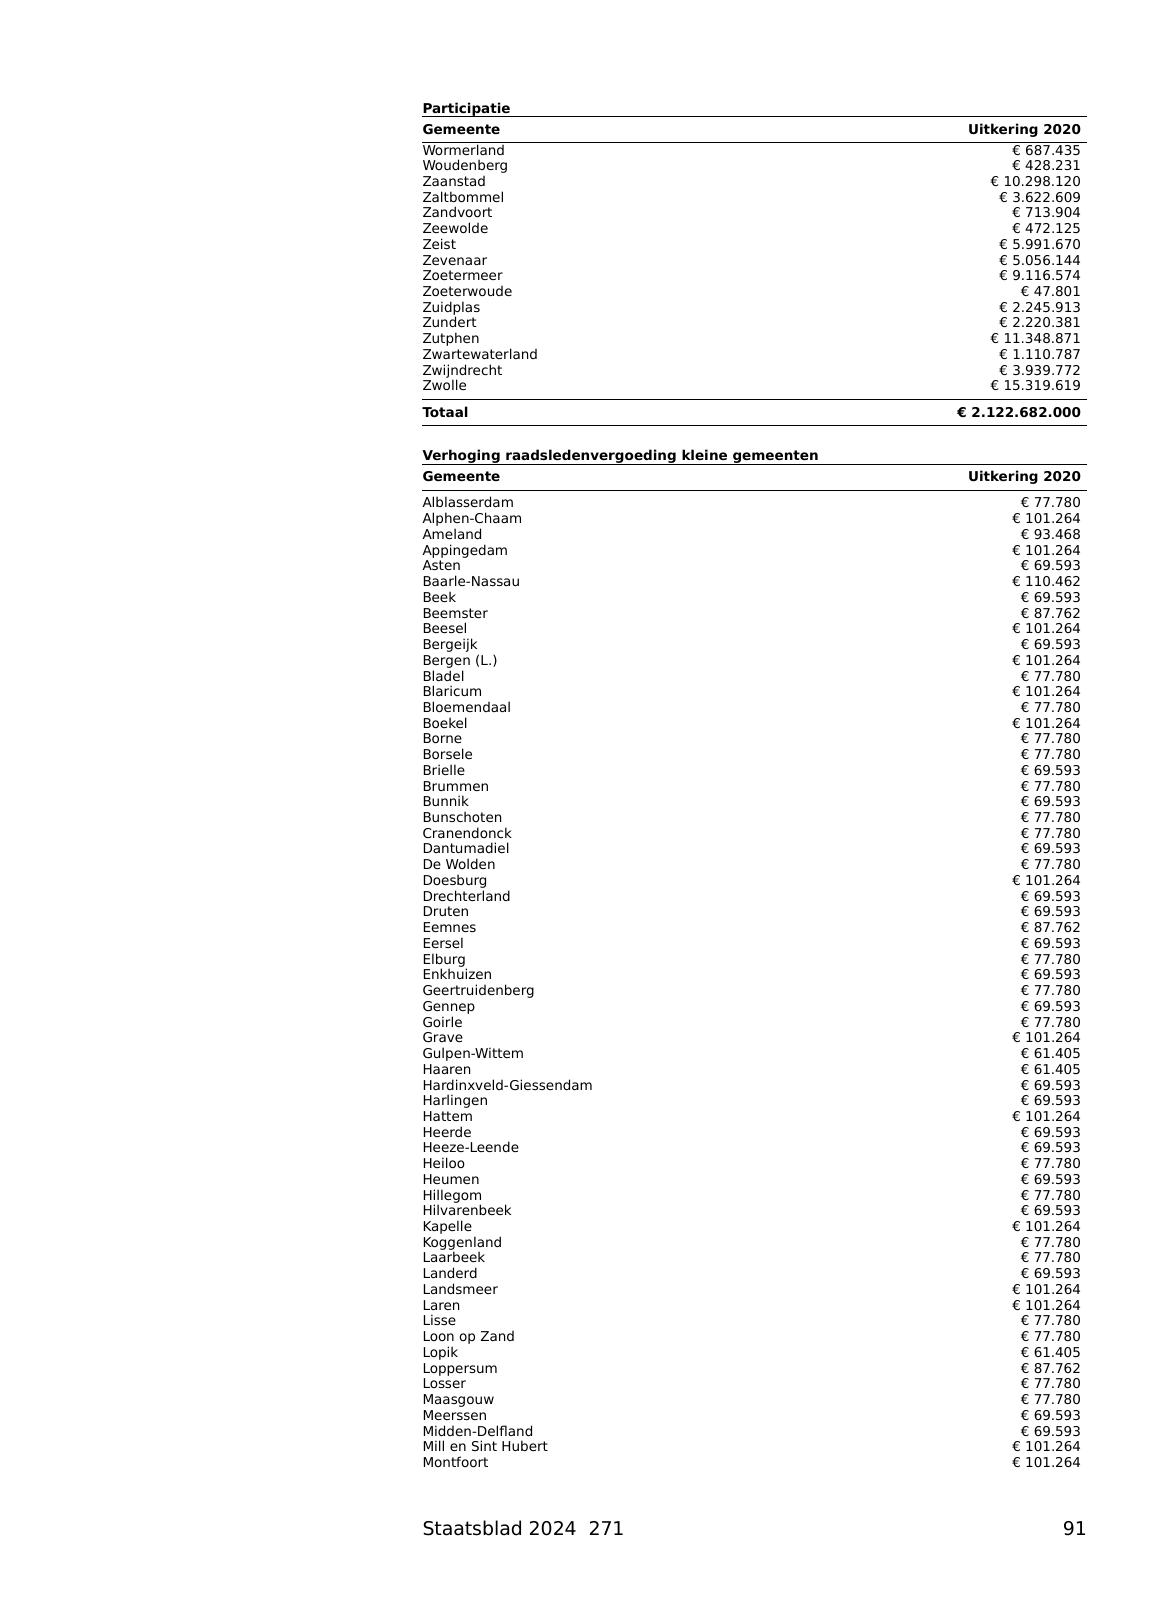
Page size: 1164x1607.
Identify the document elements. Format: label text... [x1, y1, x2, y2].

table_cell € 77.780 [754, 1235, 1087, 1250]
table_cell Maasgouw [422, 1392, 754, 1408]
table_cell € 3.939.772 [754, 363, 1087, 378]
table_cell Meerssen [422, 1408, 754, 1423]
table_cell € 69.593 [754, 999, 1087, 1014]
table_cell Wormerland [422, 143, 754, 158]
table_cell € 69.593 [754, 967, 1087, 983]
table_cell Brielle [422, 763, 754, 778]
table_cell € 2.245.913 [754, 300, 1087, 315]
table_cell € 2.220.381 [754, 315, 1087, 331]
table_cell € 77.780 [754, 668, 1087, 684]
table_cell € 77.780 [754, 1392, 1087, 1408]
table_cell € 101.264 [754, 1109, 1087, 1124]
table_cell Eersel [422, 936, 754, 951]
table_cell € 69.593 [754, 936, 1087, 951]
table_cell € 93.468 [754, 527, 1087, 542]
table_cell Beesel [422, 621, 754, 637]
table_cell € 101.264 [754, 1219, 1087, 1234]
table_cell € 69.593 [754, 1408, 1087, 1423]
table_cell Enkhuizen [422, 967, 754, 983]
table_cell Totaal [422, 400, 754, 425]
table_cell Elburg [422, 951, 754, 967]
table_cell Zevenaar [422, 253, 754, 268]
table_cell € 101.264 [754, 1282, 1087, 1297]
table_cell € 101.264 [754, 716, 1087, 731]
table_cell € 69.593 [754, 841, 1087, 857]
table_cell € 77.780 [754, 747, 1087, 763]
table_cell € 77.780 [754, 700, 1087, 716]
table_cell Doesburg [422, 873, 754, 888]
table_cell Brummen [422, 779, 754, 794]
table_cell Hilvarenbeek [422, 1203, 754, 1219]
table_cell Laarbeek [422, 1250, 754, 1266]
table_cell € 61.405 [754, 1345, 1087, 1360]
table_cell Heeze-Leende [422, 1140, 754, 1156]
table_cell Kapelle [422, 1219, 754, 1234]
table_cell Uitkering 2020 [754, 117, 1087, 142]
table_cell Lopik [422, 1345, 754, 1360]
table_cell Alphen-Chaam [422, 511, 754, 527]
table_cell € 69.593 [754, 590, 1087, 605]
table_cell € 101.264 [754, 1439, 1087, 1455]
table_cell Zutphen [422, 331, 754, 347]
table_cell Harlingen [422, 1093, 754, 1109]
table_cell Zwartewaterland [422, 347, 754, 362]
table_cell Bunschoten [422, 810, 754, 826]
table_cell Bunnik [422, 794, 754, 810]
table_cell € 713.904 [754, 205, 1087, 221]
table_cell Appingedam [422, 543, 754, 558]
table_cell Haaren [422, 1062, 754, 1077]
table_cell Gennep [422, 999, 754, 1014]
table_cell Heiloo [422, 1156, 754, 1172]
table_cell Hardinxveld-Giessendam [422, 1077, 754, 1093]
table_cell € 101.264 [754, 621, 1087, 637]
table_cell Zwolle [422, 378, 754, 399]
table_cell € 77.780 [754, 826, 1087, 841]
table_cell € 1.110.787 [754, 347, 1087, 362]
table_cell Gemeente [422, 465, 754, 489]
table_cell Boekel [422, 716, 754, 731]
table_cell Woudenberg [422, 158, 754, 174]
table_cell Zuidplas [422, 300, 754, 315]
table_cell Grave [422, 1030, 754, 1046]
table_cell Zundert [422, 315, 754, 331]
table_cell Zoeterwoude [422, 284, 754, 299]
table_cell Drechterland [422, 889, 754, 904]
table_cell € 69.593 [754, 794, 1087, 810]
table_cell € 110.462 [754, 574, 1087, 590]
table_cell € 69.593 [754, 1266, 1087, 1282]
table_cell € 69.593 [754, 1093, 1087, 1109]
table_cell € 2.122.682.000 [754, 400, 1087, 425]
table_cell € 69.593 [754, 637, 1087, 653]
table_cell € 101.264 [754, 873, 1087, 888]
table_cell Zeist [422, 237, 754, 252]
table_cell € 9.116.574 [754, 268, 1087, 284]
table_cell Loon op Zand [422, 1329, 754, 1345]
table_cell € 61.405 [754, 1046, 1087, 1062]
table_cell € 77.780 [754, 810, 1087, 826]
table_cell € 69.593 [754, 558, 1087, 574]
table_cell Alblasserdam [422, 491, 754, 511]
table_cell Beemster [422, 605, 754, 621]
table_cell € 69.593 [754, 1140, 1087, 1156]
table_cell € 77.780 [754, 1156, 1087, 1172]
table_cell Geertruidenberg [422, 983, 754, 999]
table_cell Baarle-Nassau [422, 574, 754, 590]
table_header Participatie [422, 100, 1087, 116]
table_cell Eemnes [422, 920, 754, 936]
table_cell Dantumadiel [422, 841, 754, 857]
table_cell € 101.264 [754, 1298, 1087, 1313]
table_cell Loppersum [422, 1360, 754, 1376]
table_cell € 77.780 [754, 1250, 1087, 1266]
table_cell € 69.593 [754, 1077, 1087, 1093]
table_cell € 69.593 [754, 1172, 1087, 1187]
table_cell € 5.991.670 [754, 237, 1087, 252]
table_cell Bladel [422, 668, 754, 684]
table_cell Landerd [422, 1266, 754, 1282]
table_cell € 11.348.871 [754, 331, 1087, 347]
table_cell € 77.780 [754, 1313, 1087, 1329]
table_cell € 77.780 [754, 1329, 1087, 1345]
table_cell Landsmeer [422, 1282, 754, 1297]
table_cell Asten [422, 558, 754, 574]
table_cell Blaricum [422, 684, 754, 700]
table_cell € 69.593 [754, 1203, 1087, 1219]
table_cell Uitkering 2020 [754, 465, 1087, 489]
table_cell € 77.780 [754, 857, 1087, 873]
table_cell € 15.319.619 [754, 378, 1087, 399]
table_cell € 101.264 [754, 543, 1087, 558]
table_cell € 87.762 [754, 920, 1087, 936]
table_cell Zaanstad [422, 174, 754, 189]
table_cell Midden-Delfland [422, 1423, 754, 1439]
table_cell € 472.125 [754, 221, 1087, 237]
table_cell Bergen (L.) [422, 653, 754, 668]
table_cell € 77.780 [754, 1014, 1087, 1030]
table_cell Cranendonck [422, 826, 754, 841]
table_cell € 69.593 [754, 1125, 1087, 1140]
table_cell € 77.780 [754, 491, 1087, 511]
table_cell € 77.780 [754, 1376, 1087, 1392]
table_header Verhoging raadsledenvergoeding kleine gemeenten [422, 448, 1087, 463]
table_cell € 101.264 [754, 684, 1087, 700]
table_cell € 428.231 [754, 158, 1087, 174]
table_cell Laren [422, 1298, 754, 1313]
table_cell De Wolden [422, 857, 754, 873]
table_cell € 101.264 [754, 1030, 1087, 1046]
table_cell Druten [422, 904, 754, 920]
table_cell Gemeente [422, 117, 754, 142]
table_cell € 87.762 [754, 605, 1087, 621]
table_cell Gulpen-Wittem [422, 1046, 754, 1062]
table_cell € 77.780 [754, 1188, 1087, 1203]
table_cell € 69.593 [754, 904, 1087, 920]
table_cell € 10.298.120 [754, 174, 1087, 189]
table_cell € 47.801 [754, 284, 1087, 299]
table_cell Ameland [422, 527, 754, 542]
table_cell Heerde [422, 1125, 754, 1140]
table_cell Hattem [422, 1109, 754, 1124]
table_cell Koggenland [422, 1235, 754, 1250]
table_cell Borsele [422, 747, 754, 763]
table_cell € 3.622.609 [754, 190, 1087, 205]
table_cell € 69.593 [754, 763, 1087, 778]
table_cell € 77.780 [754, 983, 1087, 999]
table_cell € 101.264 [754, 511, 1087, 527]
table_cell € 69.593 [754, 889, 1087, 904]
table_cell Zeewolde [422, 221, 754, 237]
table_cell Bergeijk [422, 637, 754, 653]
table_cell € 5.056.144 [754, 253, 1087, 268]
table_cell Goirle [422, 1014, 754, 1030]
table_cell Heumen [422, 1172, 754, 1187]
table_cell Borne [422, 731, 754, 747]
table_cell Mill en Sint Hubert [422, 1439, 754, 1455]
table_cell € 101.264 [754, 1455, 1087, 1471]
table_cell Beek [422, 590, 754, 605]
table_cell € 77.780 [754, 951, 1087, 967]
table_cell € 69.593 [754, 1423, 1087, 1439]
table_cell € 77.780 [754, 731, 1087, 747]
table_cell Lisse [422, 1313, 754, 1329]
table_cell Losser [422, 1376, 754, 1392]
table_cell Zandvoort [422, 205, 754, 221]
table_cell € 687.435 [754, 143, 1087, 158]
table_cell € 61.405 [754, 1062, 1087, 1077]
table_cell Zwijndrecht [422, 363, 754, 378]
table_cell Hillegom [422, 1188, 754, 1203]
table_cell € 87.762 [754, 1360, 1087, 1376]
table_cell € 101.264 [754, 653, 1087, 668]
table_cell Zaltbommel [422, 190, 754, 205]
table_cell Bloemendaal [422, 700, 754, 716]
table_cell € 77.780 [754, 779, 1087, 794]
table_cell Zoetermeer [422, 268, 754, 284]
table_cell Montfoort [422, 1455, 754, 1471]
